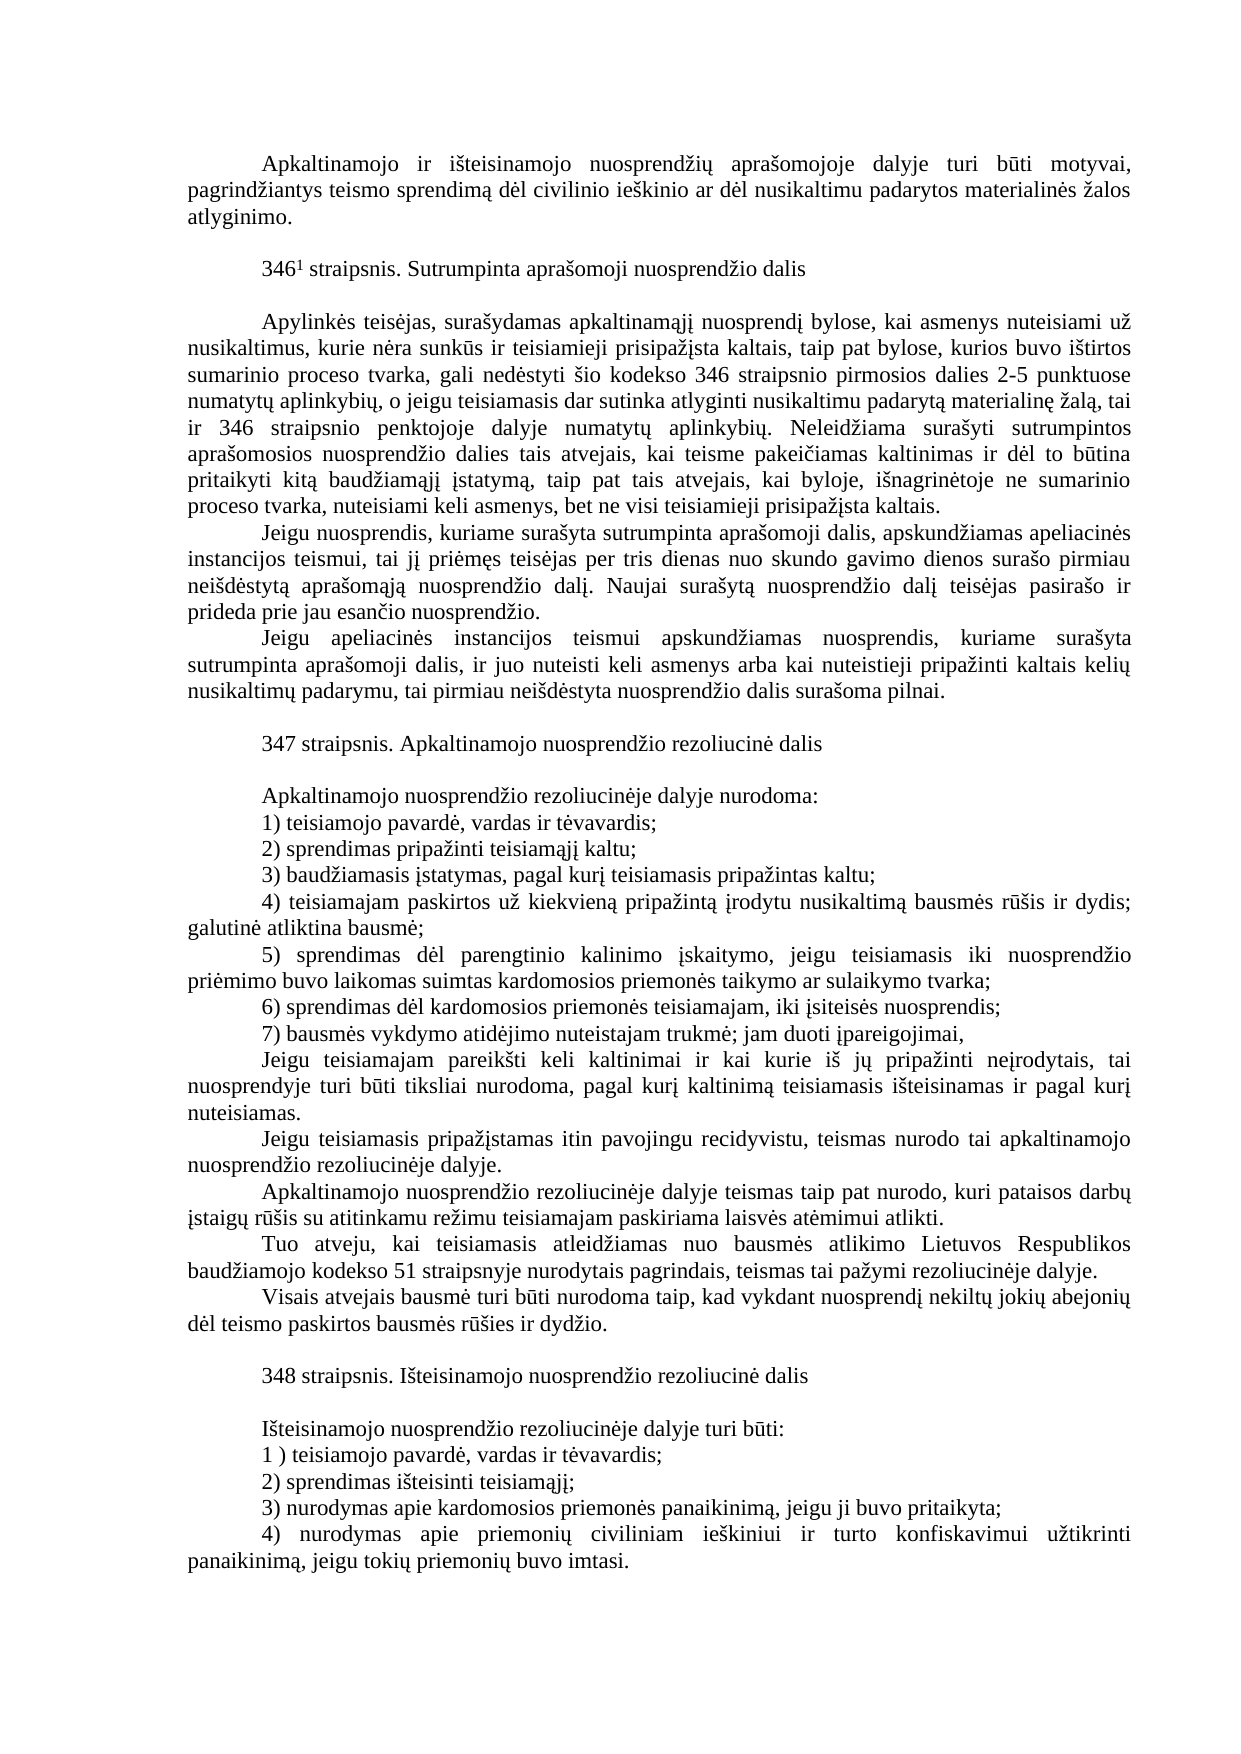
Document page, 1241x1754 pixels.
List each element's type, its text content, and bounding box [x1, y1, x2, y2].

text Jeigu teisiamasis pripažįstamas itin pavojingu recidyvistu, teismas nurodo tai apkaltinamojo nuosprendžio rezoliucinėje dalyje. [187, 1125, 1132, 1178]
text 3) nurodymas apie kardomosios priemonės panaikinimą, jeigu ji buvo pritaikyta; [187, 1494, 1132, 1520]
text 5) sprendimas dėl parengtinio kalinimo įskaitymo, jeigu teisiamasis iki nuosprendžio priėmimo buvo laikomas suimtas kardomosios priemonės taikymo ar sulaikymo tvarka; [187, 941, 1132, 993]
text 2) sprendimas pripažinti teisiamąjį kaltu; [187, 835, 1132, 862]
text Jeigu apeliacinės instancijos teismui apskundžiamas nuosprendis, kuriame surašyta sutrumpinta aprašomoji dalis, ir juo nuteisti keli asmenys arba kai nuteistieji pripažinti kaltais kelių nusikaltimų padarymu, tai pirmiau neišdėstyta nuosprendžio dalis surašoma pilnai. [187, 624, 1132, 703]
text Visais atvejais bausmė turi būti nurodoma taip, kad vykdant nuosprendį nekiltų jokių abejonių dėl teismo paskirtos bausmės rūšies ir dydžio. [187, 1283, 1132, 1336]
text 347 straipsnis. Apkaltinamojo nuosprendžio rezoliucinė dalis [187, 730, 1132, 756]
text Jeigu nuosprendis, kuriame surašyta sutrumpinta aprašomoji dalis, apskundžiamas apeliacinės instancijos teismui, tai jį priėmęs teisėjas per tris dienas nuo skundo gavimo dienos surašo pirmiau neišdėstytą aprašomąją nuosprendžio dalį. Naujai surašytą nuosprendžio dalį teisėjas pasirašo ir prideda prie jau esančio nuosprendžio. [187, 519, 1132, 624]
text Apkaltinamojo ir išteisinamojo nuosprendžių aprašomojoje dalyje turi būti motyvai, pagrindžiantys teismo sprendimą dėl civilinio ieškinio ar dėl nusikaltimu padarytos materialinės žalos atlyginimo. [187, 150, 1132, 229]
text 2) sprendimas išteisinti teisiamąjį; [187, 1468, 1132, 1494]
text Apkaltinamojo nuosprendžio rezoliucinėje dalyje teismas taip pat nurodo, kuri pataisos darbų įstaigų rūšis su atitinkamu režimu teisiamajam paskiriama laisvės atėmimui atlikti. [187, 1178, 1132, 1231]
text 1) teisiamojo pavardė, vardas ir tėvavardis; [187, 809, 1132, 835]
text 1 ) teisiamojo pavardė, vardas ir tėvavardis; [187, 1441, 1132, 1468]
text 4) teisiamajam paskirtos už kiekvieną pripažintą įrodytu nusikaltimą bausmės rūšis ir dydis; galutinė atliktina bausmė; [187, 888, 1132, 941]
text 348 straipsnis. Išteisinamojo nuosprendžio rezoliucinė dalis [187, 1362, 1132, 1389]
text Išteisinamojo nuosprendžio rezoliucinėje dalyje turi būti: [187, 1415, 1132, 1441]
text 7) bausmės vykdymo atidėjimo nuteistajam trukmė; jam duoti įpareigojimai, [187, 1020, 1132, 1046]
text 6) sprendimas dėl kardomosios priemonės teisiamajam, iki įsiteisės nuosprendis; [187, 993, 1132, 1020]
text 3) baudžiamasis įstatymas, pagal kurį teisiamasis pripažintas kaltu; [187, 862, 1132, 888]
text Apylinkės teisėjas, surašydamas apkaltinamąjį nuosprendį bylose, kai asmenys nuteisiami už nusikaltimus, kurie nėra sunkūs ir teisiamieji prisipažįsta kaltais, taip pat bylose, kurios buvo ištirtos sumarinio proceso tvarka, gali nedėstyti šio kodekso 346 straipsnio pirmosios dalies 2-5 punktuose numatytų aplinkybių, o jeigu teisiamasis dar sutinka atlyginti nusikaltimu padarytą materialinę žalą, tai ir 346 straipsnio penktojoje dalyje numatytų aplinkybių. Neleidžiama surašyti sutrumpintos aprašomosios nuosprendžio dalies tais atvejais, kai teisme pakeičiamas kaltinimas ir dėl to būtina pritaikyti kitą baudžiamąjį įstatymą, taip pat tais atvejais, kai byloje, išnagrinėtoje ne sumarinio proceso tvarka, nuteisiami keli asmenys, bet ne visi teisiamieji prisipažįsta kaltais. [187, 308, 1132, 519]
text Jeigu teisiamajam pareikšti keli kaltinimai ir kai kurie iš jų pripažinti neįrodytais, tai nuosprendyje turi būti tiksliai nurodoma, pagal kurį kaltinimą teisiamasis išteisinamas ir pagal kurį nuteisiamas. [187, 1046, 1132, 1125]
text 3461 straipsnis. Sutrumpinta aprašomoji nuosprendžio dalis [187, 255, 1132, 282]
text 4) nurodymas apie priemonių civiliniam ieškiniui ir turto konfiskavimui užtikrinti panaikinimą, jeigu tokių priemonių buvo imtasi. [187, 1520, 1132, 1573]
text Apkaltinamojo nuosprendžio rezoliucinėje dalyje nurodoma: [187, 782, 1132, 809]
text Tuo atveju, kai teisiamasis atleidžiamas nuo bausmės atlikimo Lietuvos Respublikos baudžiamojo kodekso 51 straipsnyje nurodytais pagrindais, teismas tai pažymi rezoliucinėje dalyje. [187, 1231, 1132, 1283]
